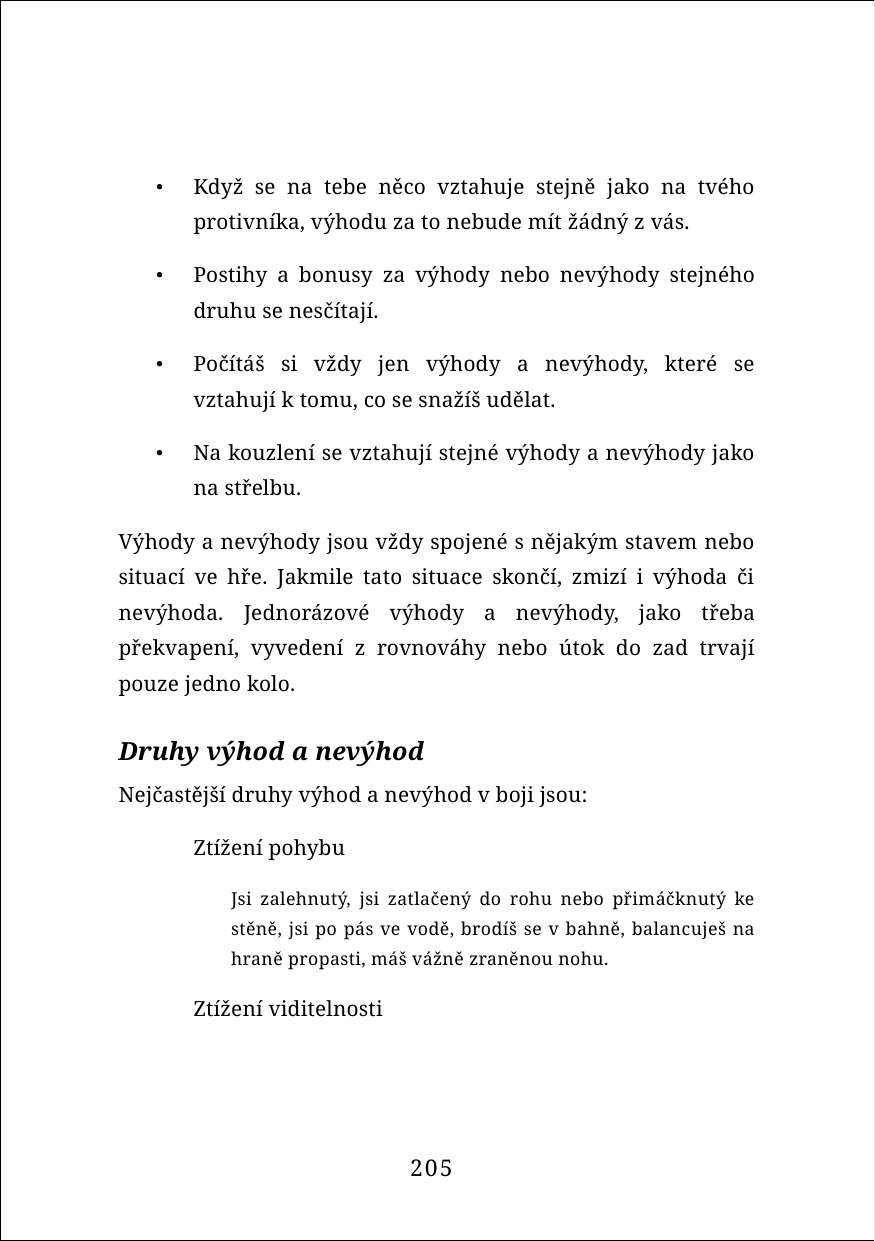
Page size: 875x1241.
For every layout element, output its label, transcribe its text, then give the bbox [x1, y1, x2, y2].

list Ztížení pohybu [156, 833, 756, 861]
list Ztížení viditelnosti [156, 994, 756, 1023]
text Výhody a nevýhody jsou vždy spojené s nějakým stavem nebo situací ve hře. Jakmile tato situace skončí, zmizí i výhoda či nevýhoda. Jednorázové výhody a nevýhody, jako třeba překvapení, vyvedení z rovnováhy nebo útok do zad trvají pouze jedno kolo. [118, 527, 756, 697]
list Na kouzlení se vztahují stejné výhody a nevýhody jako na střelbu. [156, 438, 756, 502]
list Postihy a bonusy za výhody nebo nevýhody stejného druhu se nesčítají. [156, 261, 756, 324]
list Jsi zalehnutý, jsi zatlačený do rohu nebo přimáčknutý ke stěně, jsi po pás ve vodě, brodíš se v bahně, balancuješ na hraně propasti, máš vážně zraněnou nohu. [193, 886, 756, 971]
subtitle Druhy výhod a nevýhod [118, 734, 756, 768]
list Když se na tebe něco vztahuje stejně jako na tvého protivníka, výhodu za to nebude mít žádný z vás. [156, 172, 756, 236]
text Nejčastější druhy výhod a nevýhod v boji jsou: [118, 780, 756, 808]
list Počítáš si vždy jen výhody a nevýhody, které se vztahují k tomu, co se snažíš udělat. [156, 349, 756, 413]
